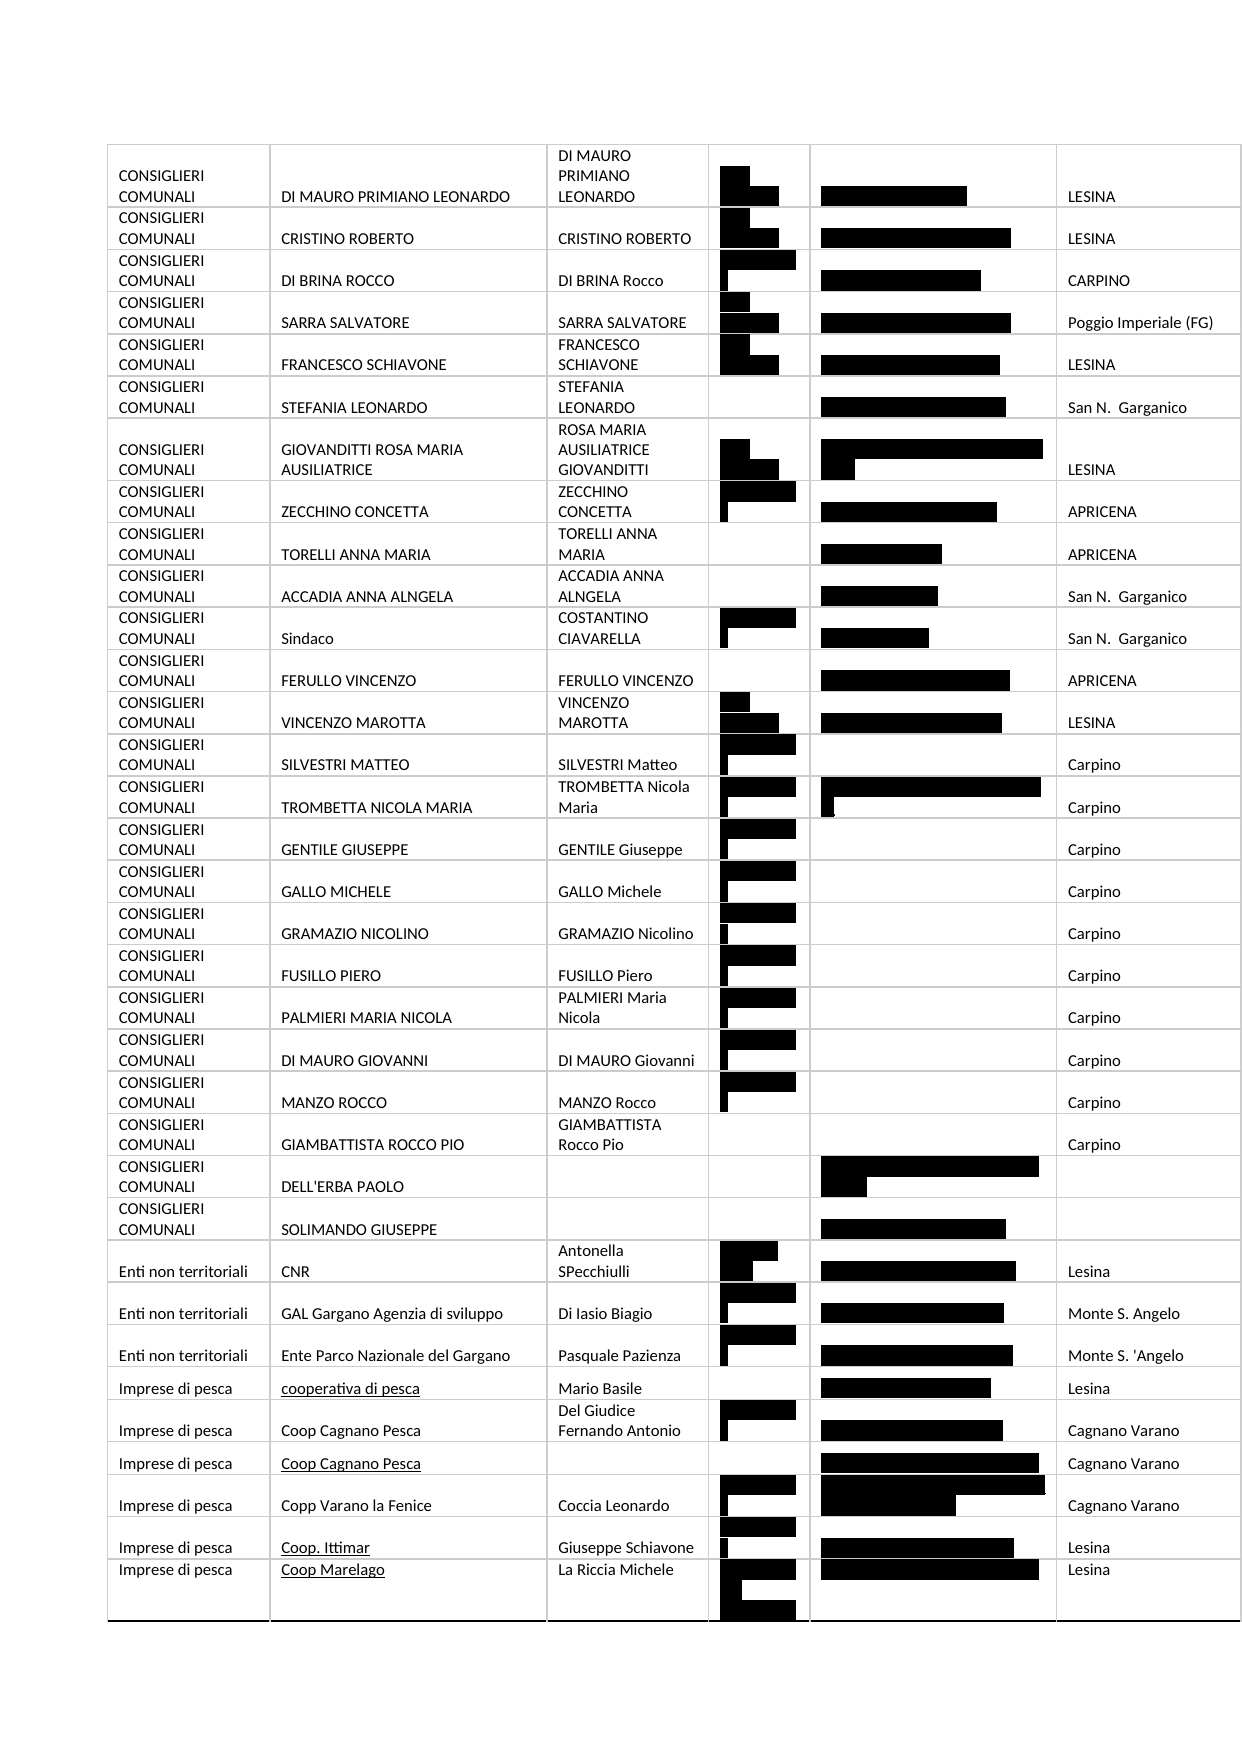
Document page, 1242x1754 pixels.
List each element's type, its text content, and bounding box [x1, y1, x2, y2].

table_cell Carpino [1057, 1114, 1240, 1155]
table_cell La Riccia Michele [548, 1560, 708, 1620]
table_cell 3477071063 [709, 250, 809, 291]
table_cell 3285362732 [709, 608, 809, 648]
table_cell [811, 819, 1056, 859]
table_cell Carpino [1057, 903, 1240, 944]
table_cell mariobasile65@virgilio.it [811, 1367, 1056, 1398]
table_cell 339-6030140 [709, 335, 809, 375]
table_cell TORELLI ANNA MARIA [271, 523, 546, 564]
table_cell 3204394643 [709, 1325, 809, 1366]
table_cell DELL'ERBA PAOLO [271, 1156, 546, 1197]
table_cell [709, 1198, 809, 1239]
table_cell FERULLO VINCENZO [548, 650, 708, 691]
table_cell CNR [271, 1241, 546, 1281]
table_cell [811, 988, 1056, 1028]
table_cell 335-7322772 [709, 145, 809, 206]
table_cell Carpino [1057, 777, 1240, 817]
table_cell CARPINO [1057, 250, 1240, 291]
table_cell 339-1003861 [709, 208, 809, 248]
table_cell CONSIGLIERI COMUNALI [108, 903, 269, 944]
table_cell 3484654966 [709, 988, 809, 1028]
table_cell CONSIGLIERI COMUNALI [108, 692, 269, 733]
table_cell TROMBETTA Nicola Maria [548, 777, 708, 817]
table_cell CONSIGLIERI COMUNALI [108, 777, 269, 817]
table_cell CONSIGLIERI COMUNALI [108, 988, 269, 1028]
table_cell ACCADIA ANNA ALNGELA [271, 566, 546, 606]
table_cell STEFANIA LEONARDO [548, 377, 708, 417]
table_cell Imprese di pesca [108, 1367, 269, 1398]
table_cell Coop Cagnano Pesca [271, 1442, 546, 1473]
table_cell Coccia Leonardo [548, 1475, 708, 1516]
table_cell Del Giudice Fernando Antonio [548, 1400, 708, 1441]
table_cell San N. Garganico [1057, 377, 1240, 417]
table_cell TROMBETTA NICOLA MARIA [271, 777, 546, 817]
table_cell [709, 1442, 809, 1473]
table_cell [811, 1072, 1056, 1112]
table_cell GALLO Michele [548, 861, 708, 902]
table_cell [1057, 1198, 1240, 1239]
table_cell vincenzomarotta@tiscali.it [811, 692, 1056, 733]
table_cell SILVESTRI Matteo [548, 735, 708, 775]
table_cell Lesina [1057, 1560, 1240, 1620]
table_cell 3479522614 [709, 945, 809, 986]
table_cell Giuseppe Schiavone [548, 1517, 708, 1558]
table_cell MANZO ROCCO [271, 1072, 546, 1112]
table_cell CONSIGLIERI COMUNALI [108, 945, 269, 986]
table_cell CONSIGLIERI COMUNALI [108, 1156, 269, 1197]
table_cell Imprese di pesca [108, 1442, 269, 1473]
table_cell CONSIGLIERI COMUNALI [108, 419, 269, 480]
table_cell Antonella SPecchiulli [548, 1241, 708, 1281]
table_cell 3664605400 [709, 1072, 809, 1112]
table_cell Carpino [1057, 1072, 1240, 1112]
table_cell GIAMBATTISTA Rocco Pio [548, 1114, 708, 1155]
table_cell GAL Gargano Agenzia di sviluppo [271, 1283, 546, 1323]
table_cell 340 125 7760 [709, 1241, 809, 1281]
table_cell [709, 523, 809, 564]
table_cell LESINA [1057, 335, 1240, 375]
table_cell [548, 1198, 708, 1239]
table_cell Copp Varano la Fenice [271, 1475, 546, 1516]
table_cell PALMIERI Maria Nicola [548, 988, 708, 1028]
table_cell ACCADIA ANNA ALNGELA [548, 566, 708, 606]
table_cell GIAMBATTISTA ROCCO PIO [271, 1114, 546, 1155]
table_cell Cooperativacagnanolafenice@pec.confcooperative.it [811, 1475, 1056, 1516]
table_cell CONSIGLIERI COMUNALI [108, 650, 269, 691]
table_cell FRANCESCO SCHIAVONE [271, 335, 546, 375]
table_cell Poggio Imperiale (FG) [1057, 292, 1240, 333]
table_cell VINCENZO MAROTTA [271, 692, 546, 733]
table_cell Carpino [1057, 945, 1240, 986]
table_cell ZECCHINO CONCETTA [548, 481, 708, 522]
table_cell roberto.cristino@asrem.org [811, 208, 1056, 248]
table_cell CRISTINO ROBERTO [271, 208, 546, 248]
table_cell APRICENA [1057, 523, 1240, 564]
table_cell Enti non territoriali [108, 1241, 269, 1281]
table_cell Carpino [1057, 988, 1240, 1028]
table_cell [709, 1367, 809, 1398]
table_cell pdm@transferry.com [811, 145, 1056, 206]
table_cell GRAMAZIO Nicolino [548, 903, 708, 944]
table_cell DI BRINA ROCCO [271, 250, 546, 291]
table_cell [811, 1030, 1056, 1070]
table_cell CONSIGLIERI COMUNALI [108, 735, 269, 775]
table_cell 349-7725505 [709, 692, 809, 733]
table_cell [709, 566, 809, 606]
table_cell ZECCHINO CONCETTA [271, 481, 546, 522]
table_cell Carpino [1057, 819, 1240, 859]
table_cell [709, 377, 809, 417]
table_cell Imprese di pesca [108, 1517, 269, 1558]
table_cell CONSIGLIERI COMUNALI [108, 523, 269, 564]
table_cell COSTANTINO CIAVARELLA [548, 608, 708, 648]
table_cell CONSIGLIERI COMUNALI [108, 377, 269, 417]
table_cell coop.cagnanopesca@gmail.com [811, 1442, 1056, 1473]
table_cell Monte S. Angelo [1057, 1283, 1240, 1323]
table_cell TORELLI ANNA MARIA [548, 523, 708, 564]
table_cell stefania.leonardo@email.it [811, 377, 1056, 417]
table_cell SARRA SALVATORE [271, 292, 546, 333]
table_cell 3346196692 [709, 777, 809, 817]
table_cell 3337094947 [709, 1400, 809, 1441]
table_cell ttema@libero.it [811, 608, 1056, 648]
table_cell titta.zecchino@gmail.com [811, 481, 1056, 522]
table_cell Mario Basile [548, 1367, 708, 1398]
table_cell tre_a@hotmail.it [811, 566, 1056, 606]
table_cell APRICENA [1057, 650, 1240, 691]
table_cell Cagnano Varano [1057, 1475, 1240, 1516]
table_cell CONSIGLIERI COMUNALI [108, 1072, 269, 1112]
table_cell 3494477407 [709, 481, 809, 522]
table_cell CONSIGLIERI COMUNALI [108, 819, 269, 859]
table_cell CONSIGLIERI COMUNALI [108, 145, 269, 206]
table_cell CONSIGLIERI COMUNALI [108, 292, 269, 333]
table_cell Imprese di pesca [108, 1400, 269, 1441]
table_cell LESINA [1057, 419, 1240, 480]
table_cell Carpino [1057, 735, 1240, 775]
table_cell FUSILLO PIERO [271, 945, 546, 986]
table_cell Carpino [1057, 1030, 1240, 1070]
table_cell CONSIGLIERI COMUNALI [108, 250, 269, 291]
table_cell Lesina [1057, 1367, 1240, 1398]
table_cell antonietta.specchiulli@cnr.it [811, 1241, 1056, 1281]
table_cell Imprese di pesca [108, 1560, 269, 1620]
table_cell 3396535249 [709, 861, 809, 902]
table_cell [811, 861, 1056, 902]
table_cell SARRA SALVATORE [548, 292, 708, 333]
table_cell Carpino [1057, 861, 1240, 902]
table_cell DI MAURO Giovanni [548, 1030, 708, 1070]
table_cell Cagnano Varano [1057, 1442, 1240, 1473]
table_cell MANZO Rocco [548, 1072, 708, 1112]
table_cell [811, 945, 1056, 986]
table_cell Coop Marelago [271, 1560, 546, 1620]
table_cell GENTILE GIUSEPPE [271, 819, 546, 859]
table_cell LESINA [1057, 145, 1240, 206]
table_cell [1057, 1156, 1240, 1197]
table_cell LESINA [1057, 692, 1240, 733]
table_cell STEFANIA LEONARDO [271, 377, 546, 417]
table_cell Sindaco [271, 608, 546, 648]
table_cell FERULLO VINCENZO [271, 650, 546, 691]
table_cell [709, 1114, 809, 1155]
table_cell GRAMAZIO NICOLINO [271, 903, 546, 944]
table_cell APRICENA [1057, 481, 1240, 522]
table_cell [709, 650, 809, 691]
table_cell Monte S. 'Angelo [1057, 1325, 1240, 1366]
table_cell [811, 735, 1056, 775]
table_cell salvatoresarra1@gmail.com [811, 292, 1056, 333]
table_cell DI MAURO PRIMIANO LEONARDO [271, 145, 546, 206]
table_cell Enti non territoriali [108, 1325, 269, 1366]
table_cell GIOVANDITTI ROSA MARIA AUSILIATRICE [271, 419, 546, 480]
table_cell CONSIGLIERI COMUNALI [108, 208, 269, 248]
table_cell San N. Garganico [1057, 608, 1240, 648]
table_cell cooperativamarelago@virgilio.it [811, 1560, 1056, 1620]
table_cell Di Iasio Biagio [548, 1283, 708, 1323]
table_cell CONSIGLIERI COMUNALI [108, 608, 269, 648]
table_cell [548, 1156, 708, 1197]
table_cell SILVESTRI MATTEO [271, 735, 546, 775]
table_cell 3386205060 [709, 819, 809, 859]
table_cell VINCENZO MAROTTA [548, 692, 708, 733]
table_cell [709, 1156, 809, 1197]
table_cell 3397073647 [709, 903, 809, 944]
table_cell [548, 1442, 708, 1473]
table_cell direttore@galgargano.com [811, 1283, 1056, 1323]
table_cell ROSA MARIA AUSILIATRICE GIOVANDITTI [548, 419, 708, 480]
table_cell Coop Cagnano Pesca [271, 1400, 546, 1441]
table_cell Imprese di pesca [108, 1475, 269, 1516]
table_cell Pasquale Pazienza [548, 1325, 708, 1366]
table_cell PALMIERI MARIA NICOLA [271, 988, 546, 1028]
table_cell CRISTINO ROBERTO [548, 208, 708, 248]
table_cell GENTILE Giuseppe [548, 819, 708, 859]
table_cell Cagnano Varano [1057, 1400, 1240, 1441]
table_cell DI MAURO GIOVANNI [271, 1030, 546, 1070]
table_cell schiavonefranco@libero.it [811, 335, 1056, 375]
table_cell LESINA [1057, 208, 1240, 248]
table_cell CONSIGLIERI COMUNALI [108, 335, 269, 375]
table_cell cooperativaittimar@libero.it [811, 1517, 1056, 1558]
table_cell DI MAURO PRIMIANO LEONARDO [548, 145, 708, 206]
table_cell 320-9120840 [709, 292, 809, 333]
table_cell DI BRINA Rocco [548, 250, 708, 291]
table_cell CONSIGLIERI COMUNALI [108, 1030, 269, 1070]
table_cell rocco.dibrina@yahoo.it [811, 250, 1056, 291]
table_cell CONSIGLIERI COMUNALI [108, 481, 269, 522]
table_cell studiopediatricogiovanditti@virgilio.it [811, 419, 1056, 480]
table_cell cagnanopescacoop@pec.it [811, 1400, 1056, 1441]
table_cell Coop. Ittimar [271, 1517, 546, 1558]
table_cell CONSIGLIERI COMUNALI [108, 566, 269, 606]
table_cell cooperativa di pesca [271, 1367, 546, 1398]
table_cell GALLO MICHELE [271, 861, 546, 902]
table_cell [811, 1114, 1056, 1155]
table_cell CONSIGLIERI COMUNALI [108, 1198, 269, 1239]
table_cell Enti non territoriali [108, 1283, 269, 1323]
table_cell vincenzoferullo@gmail.com [811, 650, 1056, 691]
table_cell protocollo@parcogargano.it [811, 1325, 1056, 1366]
table_cell g.solimando79@gmail.com [811, 1198, 1056, 1239]
table_cell 3382089444 [709, 1517, 809, 1558]
table_cell SOLIMANDO GIUSEPPE [271, 1198, 546, 1239]
table_cell FRANCESCO SCHIAVONE [548, 335, 708, 375]
table_cell 3394026233 / 389782459 [709, 1560, 809, 1620]
table_cell San N. Garganico [1057, 566, 1240, 606]
table_cell 339-7178326 [709, 419, 809, 480]
table_cell Ente Parco Nazionale del Gargano [271, 1325, 546, 1366]
table_cell 3488811386 [709, 1030, 809, 1070]
table_cell CONSIGLIERI COMUNALI [108, 1114, 269, 1155]
table_cell Lesina [1057, 1241, 1240, 1281]
table_cell CONSIGLIERI COMUNALI [108, 861, 269, 902]
table_cell nicolamariatrombetta@gmail.com [811, 777, 1056, 817]
table_cell torelliam@alice.it [811, 523, 1056, 564]
table_cell 3208158053 [709, 1475, 809, 1516]
table_cell 3468093189 [709, 1283, 809, 1323]
table_cell Lesina [1057, 1517, 1240, 1558]
table_cell FUSILLO Piero [548, 945, 708, 986]
table_cell [811, 903, 1056, 944]
table_cell 3284729989 [709, 735, 809, 775]
table_cell dellerba.paolosoccorso@pec.buffetti.it [811, 1156, 1056, 1197]
